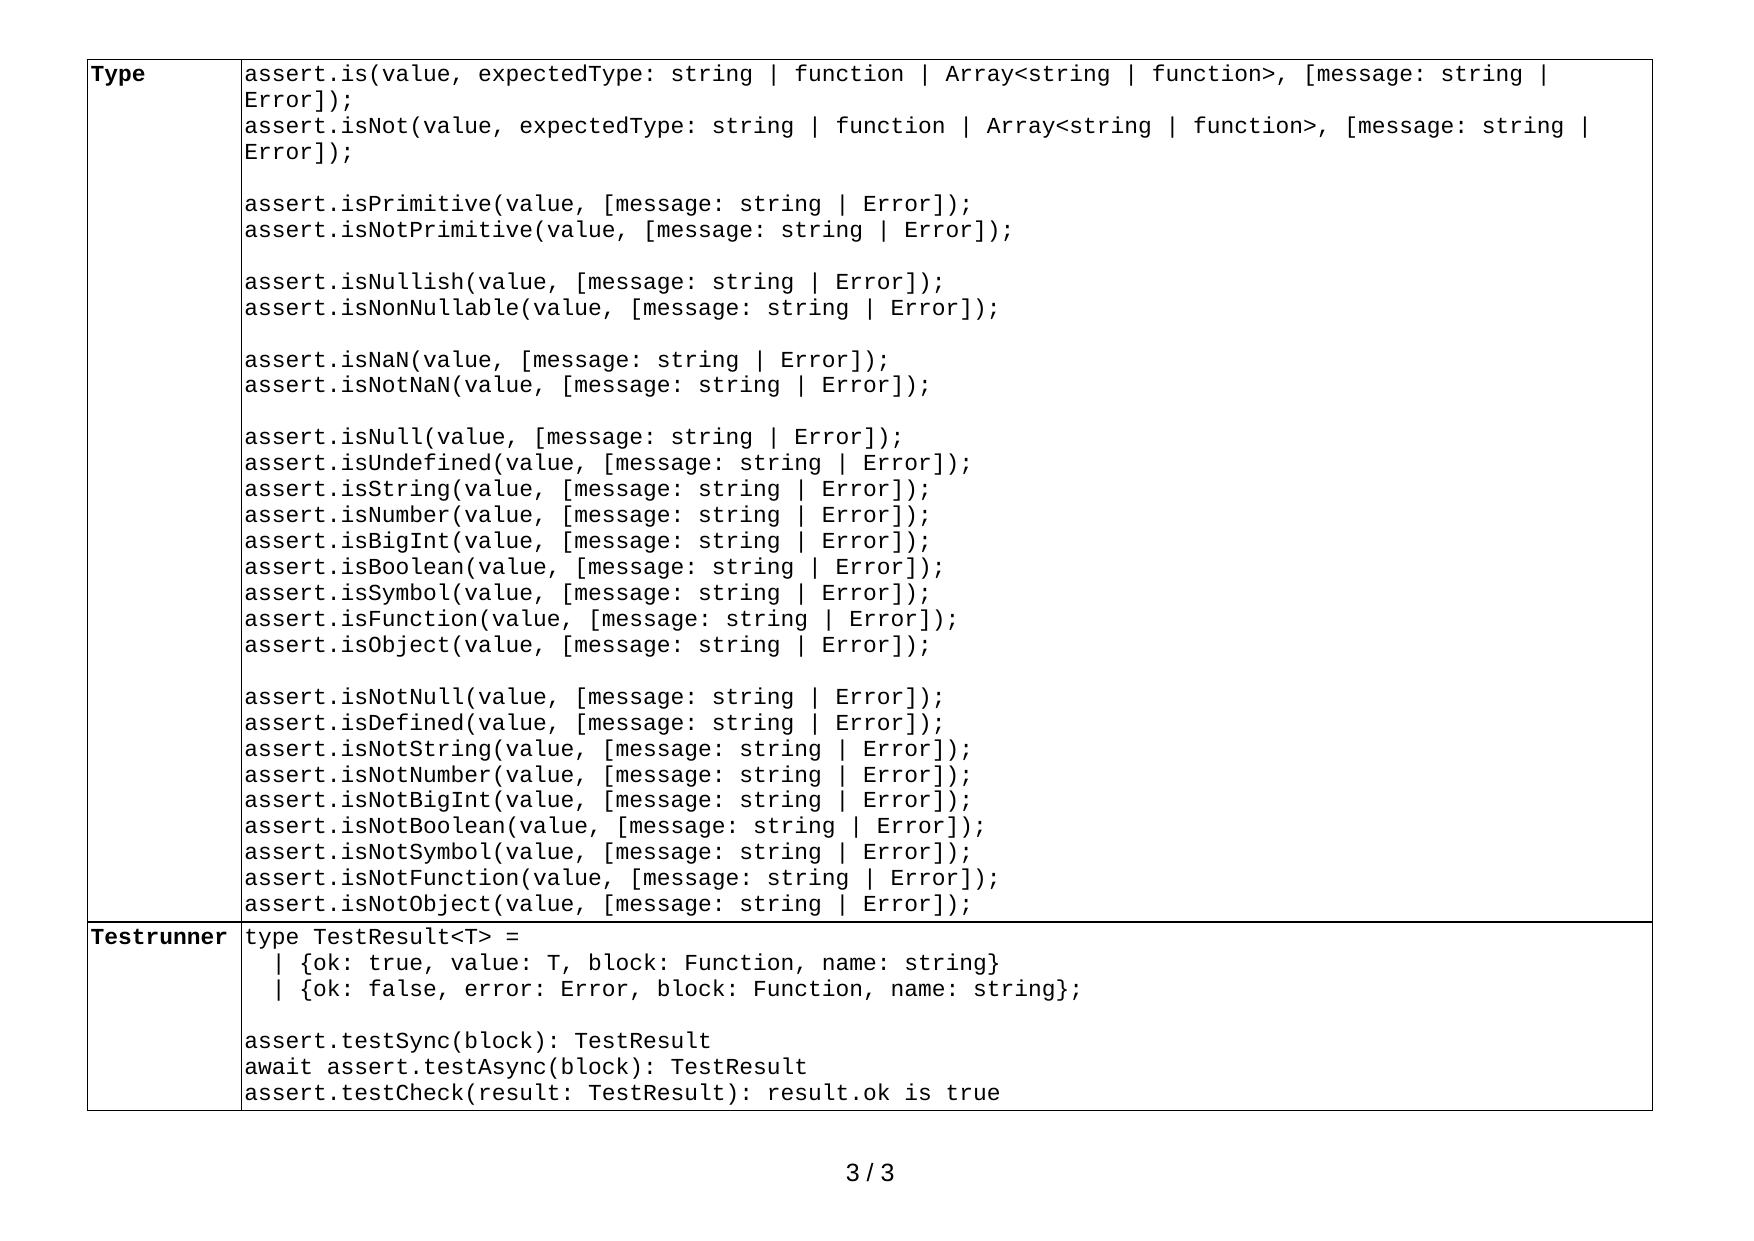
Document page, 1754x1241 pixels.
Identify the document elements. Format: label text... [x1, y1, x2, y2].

table_cell Type [88, 60, 241, 921]
table_cell Testrunner [88, 923, 241, 1110]
table_cell assert.is(value, expectedType: string | function | Array<string | function>, [message: string |Error]); assert.isNot(value, expectedType: string | function | Array<string | function>, [message: string | Error]); assert.isPrimitive(value, [message: string | Error]); assert.isNotPrimitive(value, [message: string | Error]); assert.isNullish(value, [message: string | Error]); assert.isNonNullable(value, [message: string | Error]); assert.isNaN(value, [message: string | Error]); assert.isNotNaN(value, [message: string | Error]); assert.isNull(value, [message: string | Error]); assert.isUndefined(value, [message: string | Error]); assert.isString(value, [message: string | Error]); assert.isNumber(value, [message: string | Error]); assert.isBigInt(value, [message: string | Error]); assert.isBoolean(value, [message: string | Error]); assert.isSymbol(value, [message: string | Error]); assert.isFunction(value, [message: string | Error]); assert.isObject(value, [message: string | Error]); assert.isNotNull(value, [message: string | Error]); assert.isDefined(value, [message: string | Error]); assert.isNotString(value, [message: string | Error]); assert.isNotNumber(value, [message: string | Error]); assert.isNotBigInt(value, [message: string | Error]); assert.isNotBoolean(value, [message: string | Error]); assert.isNotSymbol(value, [message: string | Error]); assert.isNotFunction(value, [message: string | Error]); assert.isNotObject(value, [message: string | Error]); [242, 60, 1652, 921]
table_cell type TestResult<T> = | {ok: true, value: T, block: Function, name: string} | {ok: false, error: Error, block: Function, name: string}; assert.testSync(block): TestResult await assert.testAsync(block): TestResult assert.testCheck(result: TestResult): result.ok is true [242, 923, 1652, 1110]
